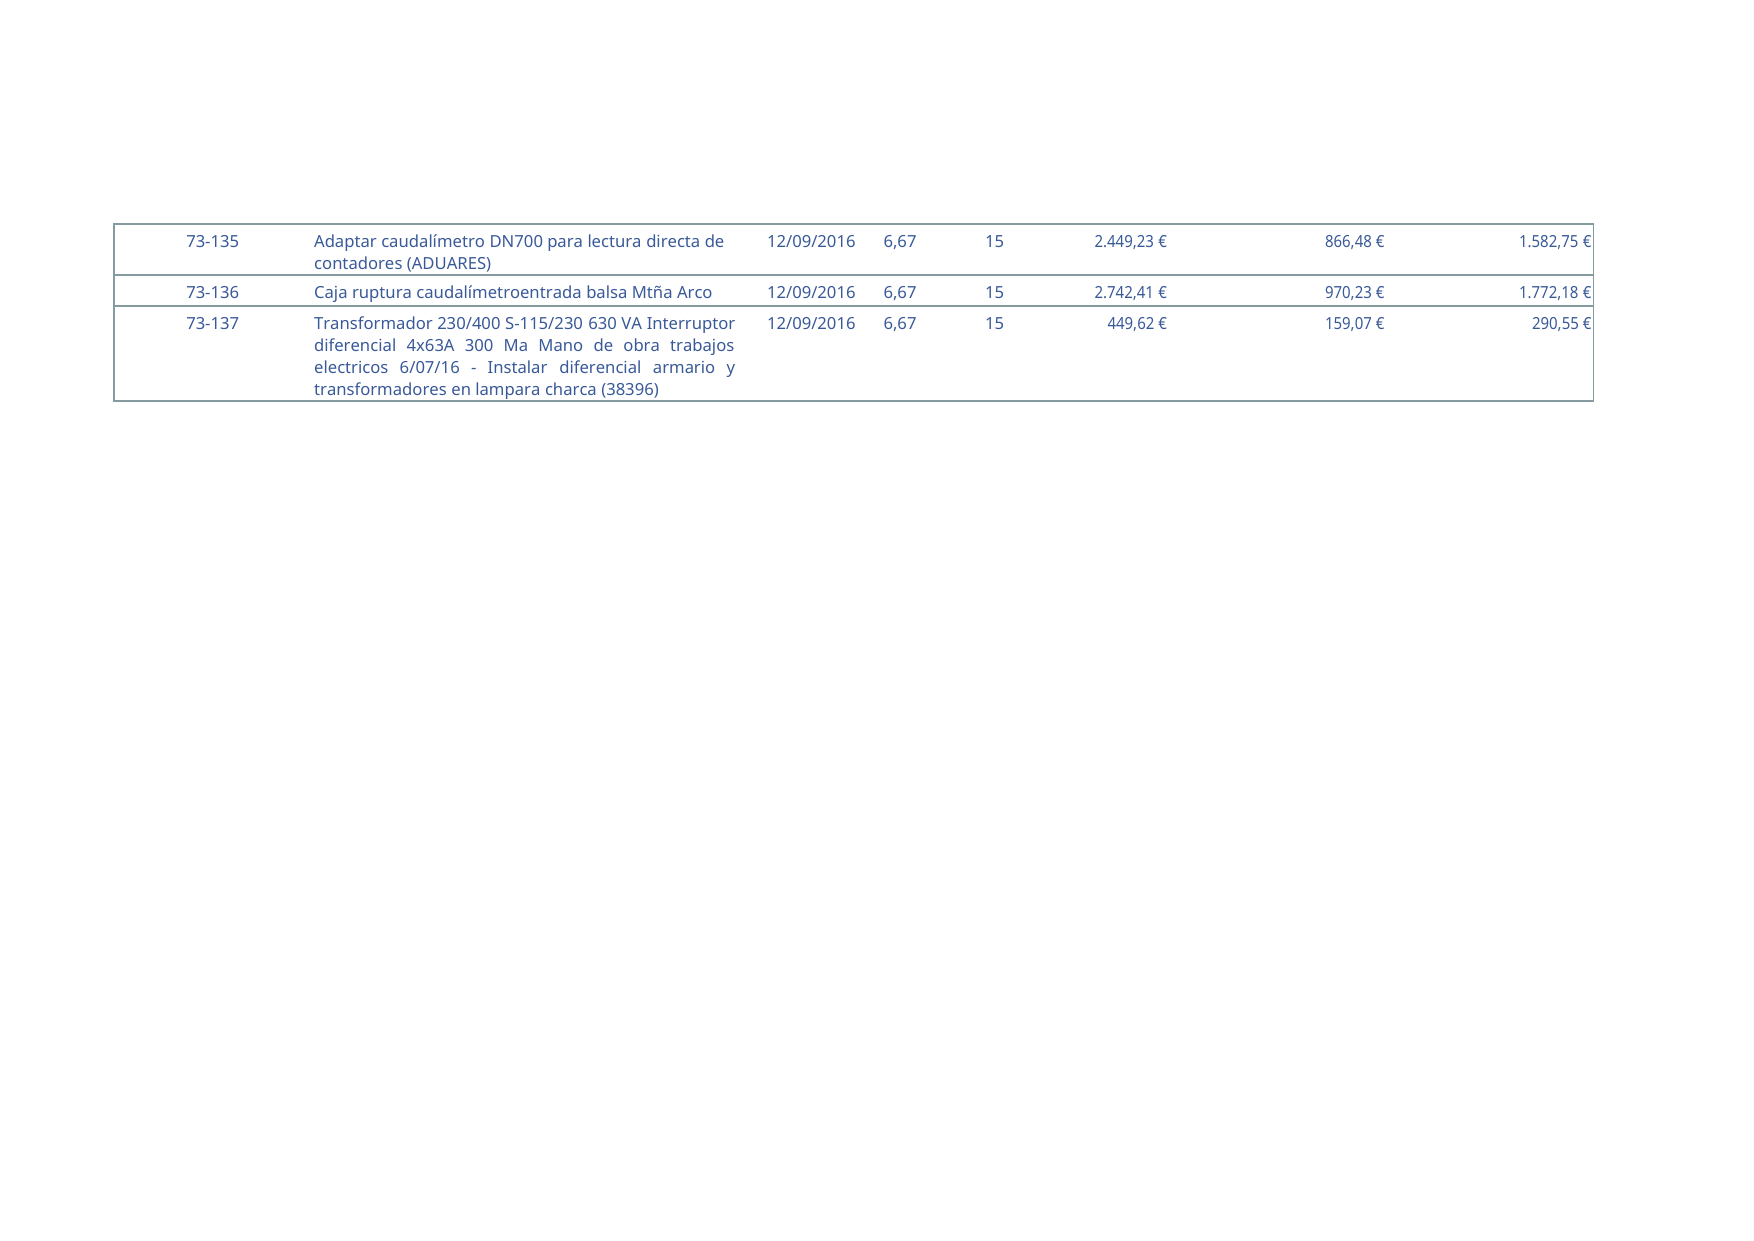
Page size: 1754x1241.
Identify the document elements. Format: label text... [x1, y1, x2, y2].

table_cell 73-135 [115, 225, 299, 274]
table_cell 12/09/2016 [746, 276, 873, 305]
table_cell Adaptar caudalímetro DN700 para lectura directa de contadores (ADUARES) [299, 225, 746, 274]
table_cell 15 [941, 276, 1087, 305]
table_cell 73-137 [115, 307, 299, 400]
table_cell 159,07 € [1224, 307, 1408, 400]
table_cell 970,23 € [1224, 276, 1408, 305]
table_cell 6,67 [873, 307, 941, 400]
table_cell 15 [941, 307, 1087, 400]
table_cell 2.742,41 € [1088, 276, 1223, 305]
table_cell 449,62 € [1088, 307, 1223, 400]
table_cell Caja ruptura caudalímetroentrada balsa Mtña Arco [299, 276, 746, 305]
table_cell 290,55 € [1408, 307, 1593, 400]
table_cell 866,48 € [1224, 225, 1408, 274]
table_cell 1.582,75 € [1408, 225, 1593, 274]
table_cell 6,67 [873, 225, 941, 274]
table_cell 6,67 [873, 276, 941, 305]
table_cell 15 [941, 225, 1087, 274]
table_cell 1.772,18 € [1408, 276, 1593, 305]
table_cell 12/09/2016 [746, 225, 873, 274]
table_cell Transformador 230/400 S-115/230 630 VA Interruptor diferencial 4x63A 300 Ma Mano de obra trabajos electricos 6/07/16 - Instalar diferencial armario y transformadores en lampara charca (38396) [299, 307, 746, 400]
table_cell 12/09/2016 [746, 307, 873, 400]
table_cell 73-136 [115, 276, 299, 305]
table_cell 2.449,23 € [1088, 225, 1223, 274]
